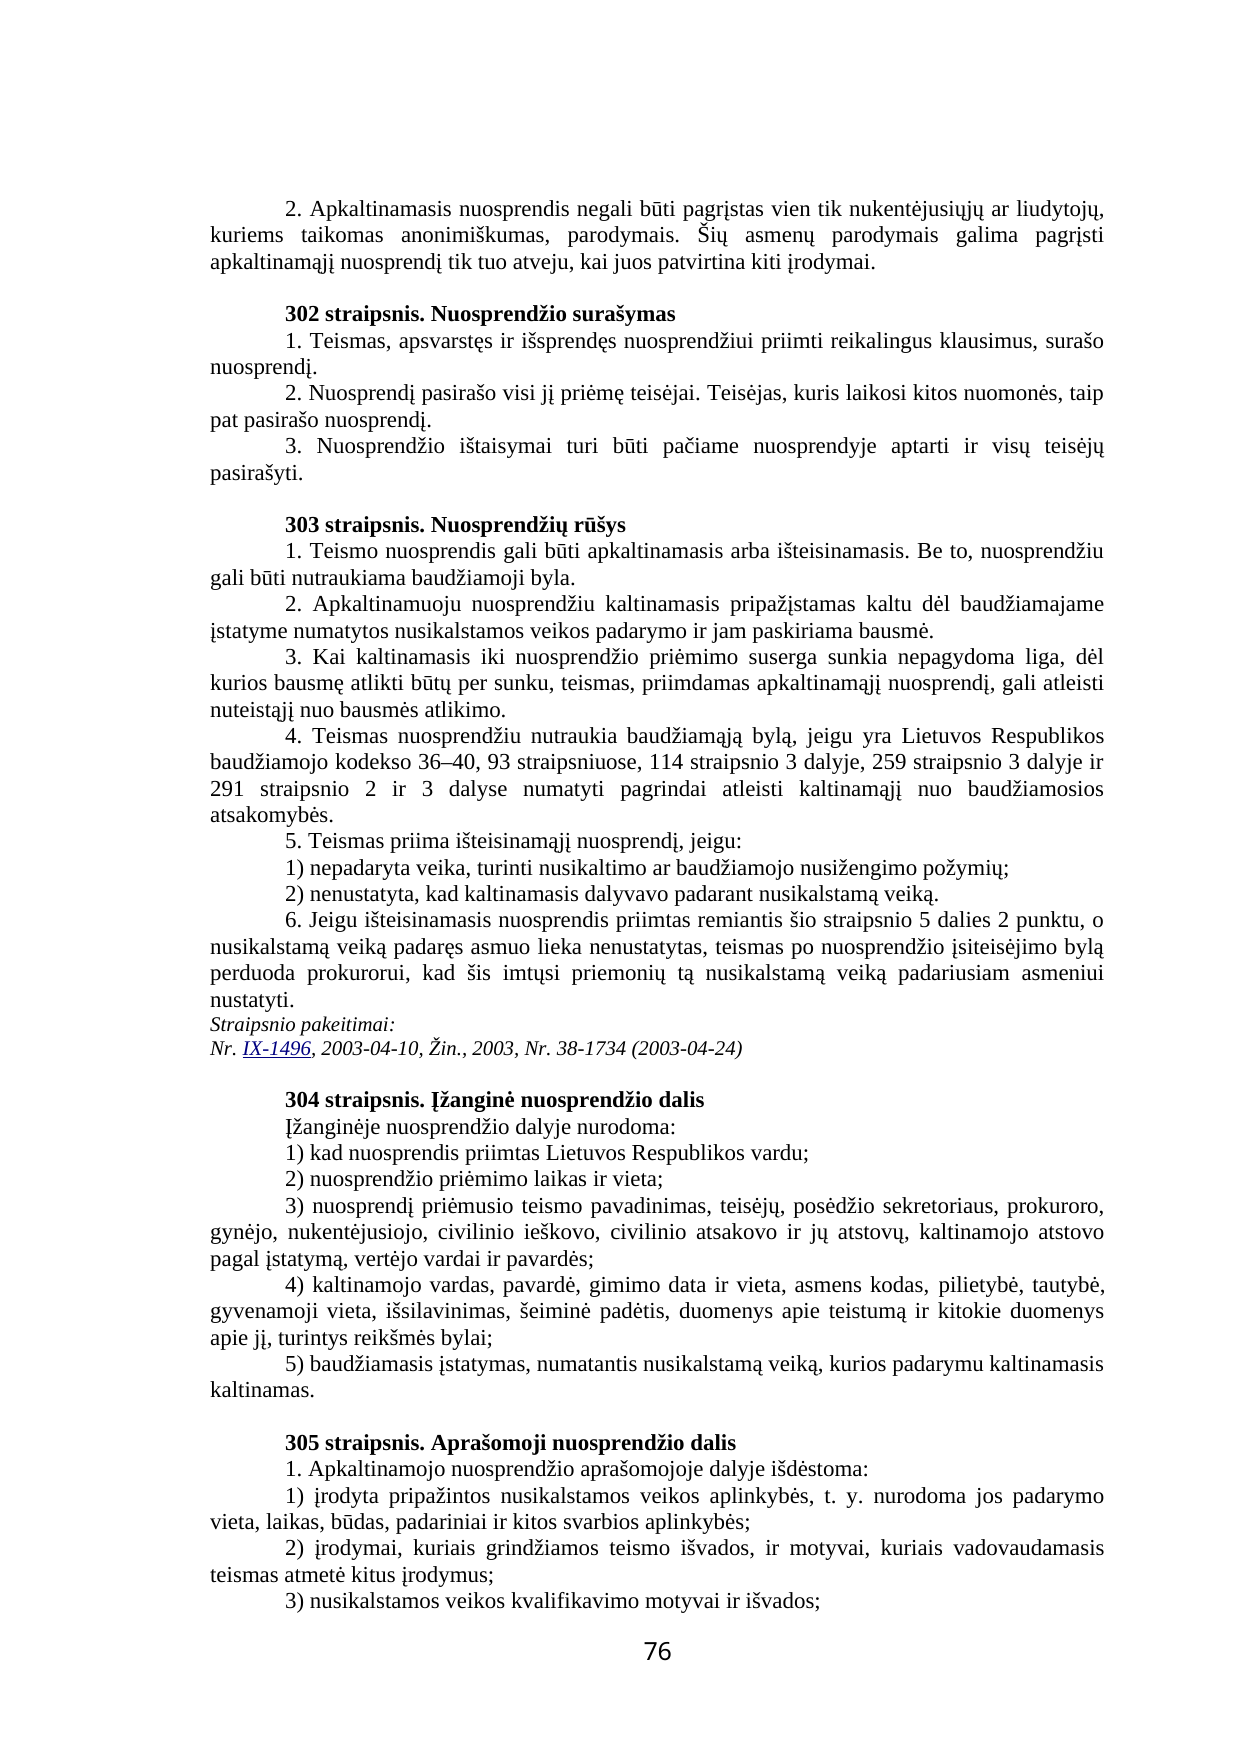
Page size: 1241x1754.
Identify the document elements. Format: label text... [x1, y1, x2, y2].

text 3. Nuosprendžio ištaisymai turi būti pačiame nuosprendyje aptarti ir visų teisėjų pasirašyti. [210, 432, 1106, 485]
text 2. Nuosprendį pasirašo visi jį priėmę teisėjai. Teisėjas, kuris laikosi kitos nuomonės, taip pat pasirašo nuosprendį. [210, 379, 1106, 432]
text 3) nuosprendį priėmusio teismo pavadinimas, teisėjų, posėdžio sekretoriaus, prokuroro, gynėjo, nukentėjusiojo, civilinio ieškovo, civilinio atsakovo ir jų atstovų, kaltinamojo atstovo pagal įstatymą, vertėjo vardai ir pavardės; [210, 1192, 1106, 1271]
text Įžanginėje nuosprendžio dalyje nurodoma: [210, 1113, 1106, 1139]
text 2. Apkaltinamuoju nuosprendžiu kaltinamasis pripažįstamas kaltu dėl baudžiamajame įstatyme numatytos nusikalstamos veikos padarymo ir jam paskiriama bausmė. [210, 590, 1106, 643]
text 1) nepadaryta veika, turinti nusikaltimo ar baudžiamojo nusižengimo požymių; [210, 854, 1106, 880]
text Nr. IX-1496, 2003-04-10, Žin., 2003, Nr. 38-1734 (2003-04-24) [210, 1036, 1106, 1060]
text 2) nuosprendžio priėmimo laikas ir vieta; [210, 1166, 1106, 1192]
text 3. Kai kaltinamasis iki nuosprendžio priėmimo suserga sunkia nepagydoma liga, dėl kurios bausmę atlikti būtų per sunku, teismas, priimdamas apkaltinamąjį nuosprendį, gali atleisti nuteistąjį nuo bausmės atlikimo. [210, 643, 1106, 722]
text 5) baudžiamasis įstatymas, numatantis nusikalstamą veiką, kurios padarymu kaltinamasis kaltinamas. [210, 1350, 1106, 1403]
text 2) įrodymai, kuriais grindžiamos teismo išvados, ir motyvai, kuriais vadovaudamasis teismas atmetė kitus įrodymus; [210, 1534, 1106, 1587]
text 1. Teismas, apsvarstęs ir išsprendęs nuosprendžiui priimti reikalingus klausimus, surašo nuosprendį. [210, 327, 1106, 379]
text 2) nenustatyta, kad kaltinamasis dalyvavo padarant nusikalstamą veiką. [210, 880, 1106, 907]
text 1) kad nuosprendis priimtas Lietuvos Respublikos vardu; [210, 1139, 1106, 1166]
text 5. Teismas priima išteisinamąjį nuosprendį, jeigu: [210, 827, 1106, 854]
text 305 straipsnis. Aprašomoji nuosprendžio dalis [210, 1429, 1106, 1455]
text 303 straipsnis. Nuosprendžių rūšys [210, 511, 1106, 538]
text 2. Apkaltinamasis nuosprendis negali būti pagrįstas vien tik nukentėjusiųjų ar liudytojų, kuriems taikomas anonimiškumas, parodymais. Šių asmenų parodymais galima pagrįsti apkaltinamąjį nuosprendį tik tuo atveju, kai juos patvirtina kiti įrodymai. [210, 195, 1106, 274]
text 302 straipsnis. Nuosprendžio surašymas [210, 300, 1106, 327]
text Straipsnio pakeitimai: [210, 1012, 1106, 1036]
text 4. Teismas nuosprendžiu nutraukia baudžiamąją bylą, jeigu yra Lietuvos Respublikos baudžiamojo kodekso 36–40, 93 straipsniuose, 114 straipsnio 3 dalyje, 259 straipsnio 3 dalyje ir 291 straipsnio 2 ir 3 dalyse numatyti pagrindai atleisti kaltinamąjį nuo baudžiamosios atsakomybės. [210, 722, 1106, 827]
text 1) įrodyta pripažintos nusikalstamos veikos aplinkybės, t. y. nurodoma jos padarymo vieta, laikas, būdas, padariniai ir kitos svarbios aplinkybės; [210, 1482, 1106, 1534]
text 3) nusikalstamos veikos kvalifikavimo motyvai ir išvados; [210, 1587, 1106, 1613]
text 1. Teismo nuosprendis gali būti apkaltinamasis arba išteisinamasis. Be to, nuosprendžiu gali būti nutraukiama baudžiamoji byla. [210, 538, 1106, 590]
text 1. Apkaltinamojo nuosprendžio aprašomojoje dalyje išdėstoma: [210, 1455, 1106, 1482]
text 6. Jeigu išteisinamasis nuosprendis priimtas remiantis šio straipsnio 5 dalies 2 punktu, o nusikalstamą veiką padaręs asmuo lieka nenustatytas, teismas po nuosprendžio įsiteisėjimo bylą perduoda prokurorui, kad šis imtųsi priemonių tą nusikalstamą veiką padariusiam asmeniui nustatyti. [210, 907, 1106, 1012]
text 304 straipsnis. Įžanginė nuosprendžio dalis [210, 1086, 1106, 1113]
text 4) kaltinamojo vardas, pavardė, gimimo data ir vieta, asmens kodas, pilietybė, tautybė, gyvenamoji vieta, išsilavinimas, šeiminė padėtis, duomenys apie teistumą ir kitokie duomenys apie jį, turintys reikšmės bylai; [210, 1271, 1106, 1350]
